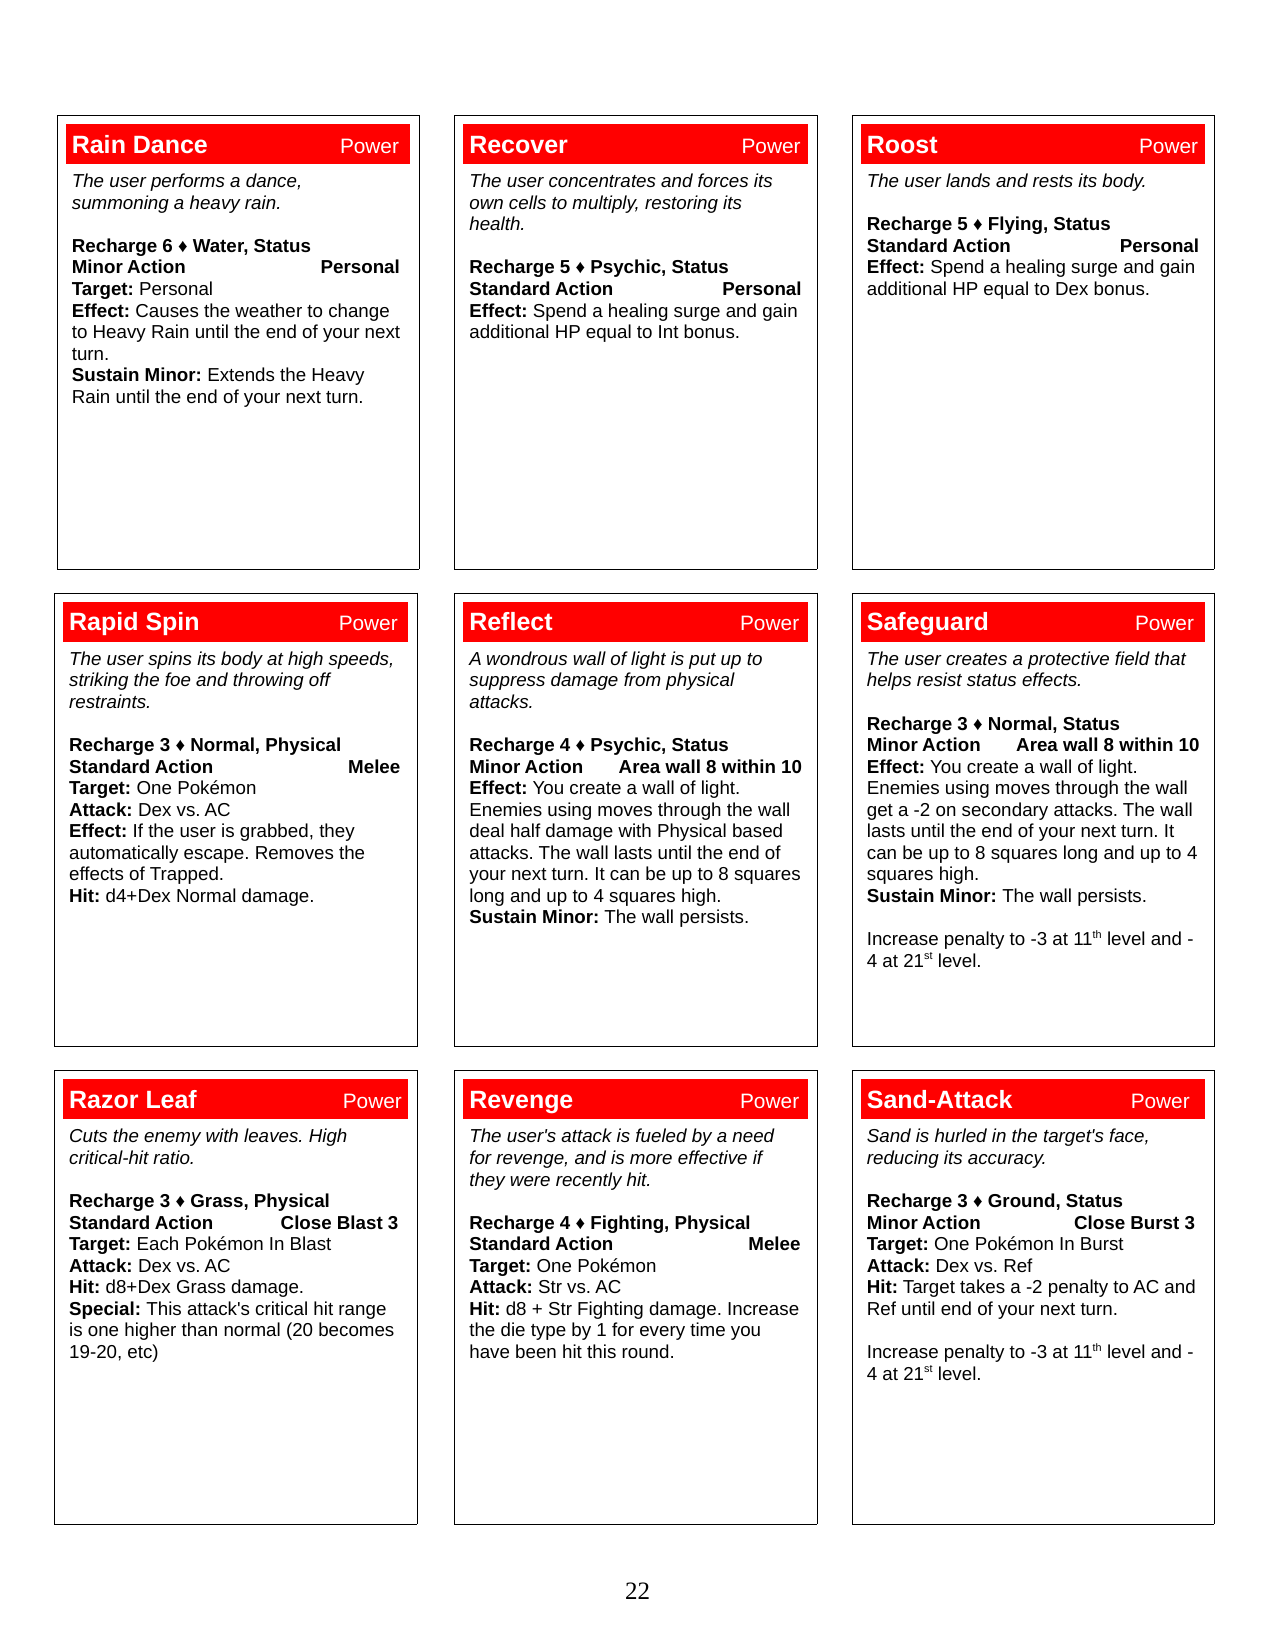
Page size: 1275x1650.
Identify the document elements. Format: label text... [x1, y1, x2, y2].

table_header Revenge Power [463, 1079, 808, 1119]
table_cell A wondrous wall of light is put up to suppress damage from physical attacks. Recharge 4 ♦ Psychic, Status Minor Action Area wall 8 within 10 Effect: You create a wall of light. Enemies using moves through the wall deal half damage with Physical based attacks. The wall lasts until the end of your next turn. It can be up to 8 squares long and up to 4 squares high. Sustain Minor: The wall persists. [463, 642, 808, 934]
table_cell The user performs a dance, summoning a heavy rain. Recharge 6 ♦ Water, Status Minor Action Personal Target: Personal Effect: Causes the weather to change to Heavy Rain until the end of your next turn. Sustain Minor: Extends the Heavy Rain until the end of your next turn. [66, 164, 410, 413]
table_cell The user creates a protective field that helps resist status effects. Recharge 3 ♦ Normal, Status Minor Action Area wall 8 within 10 Effect: You create a wall of light. Enemies using moves through the wall get a -2 on secondary attacks. The wall lasts until the end of your next turn. It can be up to 8 squares long and up to 4 squares high. Sustain Minor: The wall persists. Increase penalty to -3 at 11th level and -4 at 21st level. [861, 642, 1205, 977]
table_cell The user concentrates and forces its own cells to multiply, restoring its health. Recharge 5 ♦ Psychic, Status Standard Action Personal Effect: Spend a healing surge and gain additional HP equal to Int bonus. [463, 164, 808, 348]
table_cell The user spins its body at high speeds, striking the foe and throwing off restraints. Recharge 3 ♦ Normal, Physical Standard Action Melee Target: One Pokémon Attack: Dex vs. AC Effect: If the user is grabbed, they automatically escape. Removes the effects of Trapped. Hit: d4+Dex Normal damage. [63, 642, 408, 912]
table_header Safeguard Power [861, 602, 1205, 642]
table_header Sand-Attack Power [861, 1079, 1205, 1119]
table_cell Cuts the enemy with leaves. High critical-hit ratio. Recharge 3 ♦ Grass, Physical Standard Action Close Blast 3 Target: Each Pokémon In Blast Attack: Dex vs. AC Hit: d8+Dex Grass damage. Special: This attack's critical hit range is one higher than normal (20 becomes 19-20, etc) [63, 1120, 408, 1368]
table_header Recover Power [463, 124, 808, 164]
table_cell The user lands and rests its body. Recharge 5 ♦ Flying, Status Standard Action Personal Effect: Spend a healing surge and gain additional HP equal to Dex bonus. [861, 164, 1205, 305]
table_header Reflect Power [463, 602, 808, 642]
table_cell The user's attack is fueled by a need for revenge, and is more effective if they were recently hit. Recharge 4 ♦ Fighting, Physical Standard Action Melee Target: One Pokémon Attack: Str vs. AC Hit: d8 + Str Fighting damage. Increase the die type by 1 for every time you have been hit this round. [463, 1120, 808, 1368]
table_cell Sand is hurled in the target's face, reducing its accuracy. Recharge 3 ♦ Ground, Status Minor Action Close Burst 3 Target: One Pokémon In Burst Attack: Dex vs. Ref Hit: Target takes a -2 penalty to AC and Ref until end of your next turn. Increase penalty to -3 at 11th level and -4 at 21st level. [861, 1120, 1205, 1390]
table_header Roost Power [861, 124, 1205, 164]
table_header Rain Dance Power [66, 124, 410, 164]
table_header Rapid Spin Power [63, 602, 408, 642]
table_header Razor Leaf Power [63, 1079, 408, 1119]
